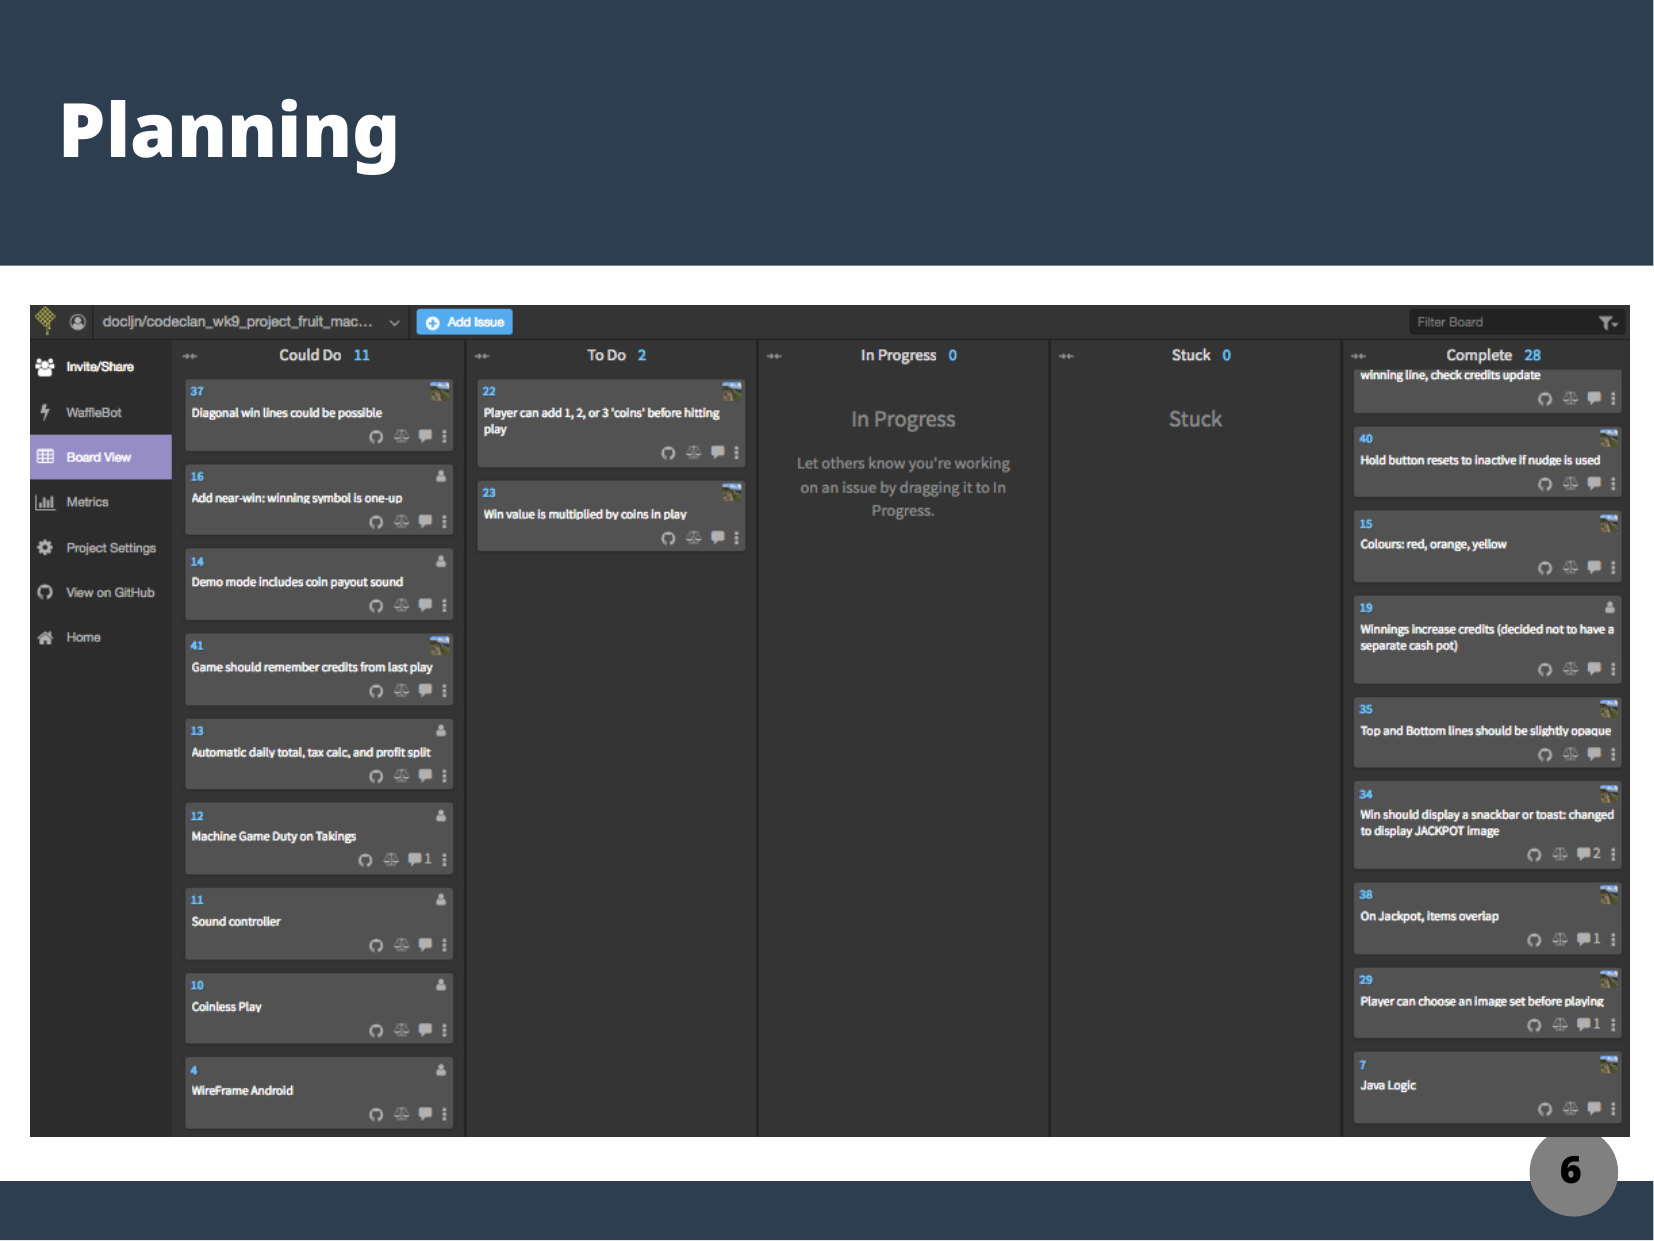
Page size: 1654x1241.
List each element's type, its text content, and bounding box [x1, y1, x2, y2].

picture [30, 305, 1630, 1137]
title Planning [59, 49, 1595, 207]
